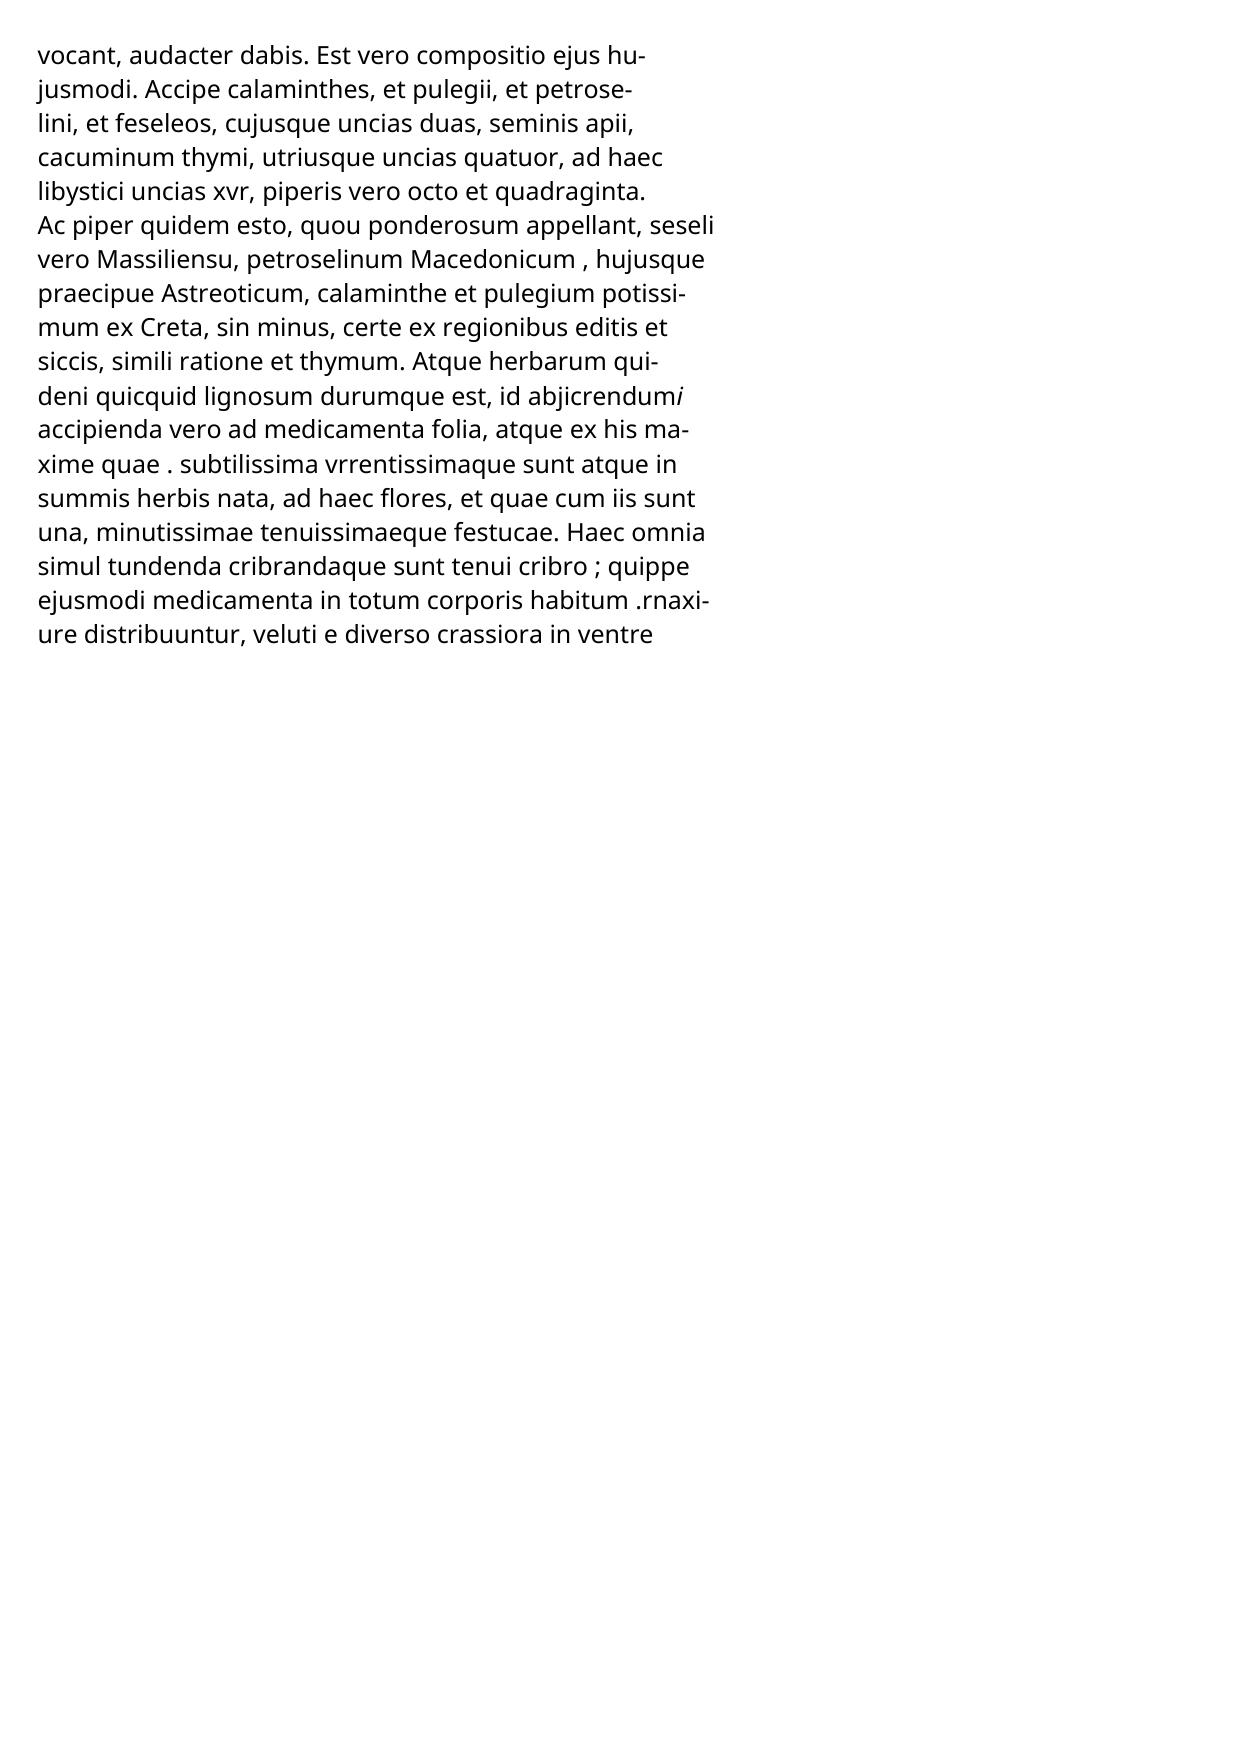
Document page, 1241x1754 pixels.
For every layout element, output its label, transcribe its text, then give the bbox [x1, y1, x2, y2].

text vocant, audacter dabis. Est vero compositio ejus hu- jusmodi. Accipe calaminthes, et pulegii, et petrose- lini, et feseleos, cujusque uncias duas, seminis apii, cacuminum thymi, utriusque uncias quatuor, ad haec libystici uncias xvr, piperis vero octo et quadraginta. Ac piper quidem esto, quou ponderosum appellant, seseli vero Massiliensu, petroselinum Macedonicum , hujusque praecipue Astreoticum, calaminthe et pulegium potissi- mum ex Creta, sin minus, certe ex regionibus editis et siccis, simili ratione et thymum. Atque herbarum qui- deni quicquid lignosum durumque est, id abjicrendumi accipienda vero ad medicamenta folia, atque ex his ma- xime quae . subtilissima vrrentissimaque sunt atque in summis herbis nata, ad haec flores, et quae cum iis sunt una, minutissimae tenuissimaeque festucae. Haec omnia simul tundenda cribrandaque sunt tenui cribro ; quippe ejusmodi medicamenta in totum corporis habitum .rnaxi- ure distribuuntur, veluti e diverso crassiora in ventre [37, 37, 1203, 651]
